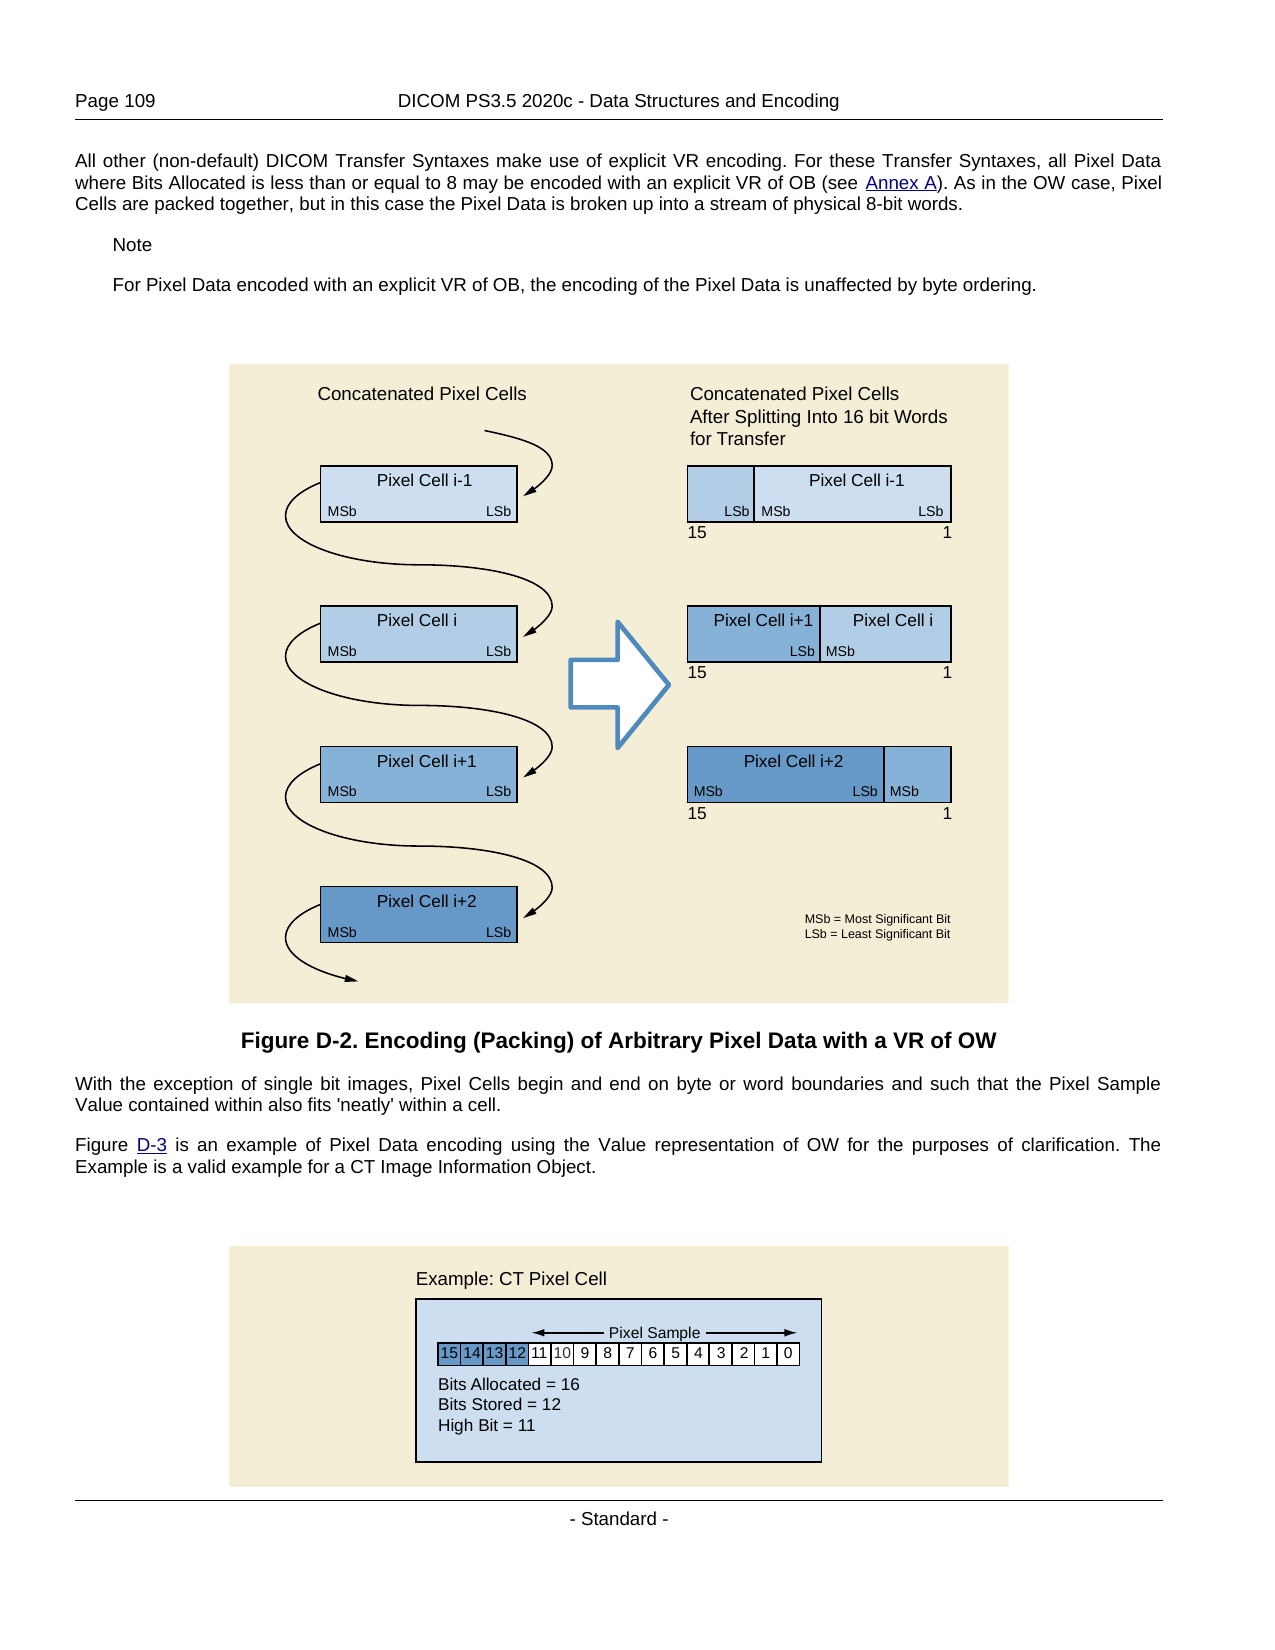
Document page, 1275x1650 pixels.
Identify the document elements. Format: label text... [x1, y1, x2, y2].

text Figure D-2. Encoding (Packing) of Arbitrary Pixel Data with a VR of OW [75, 1028, 1162, 1054]
text Figure D-3 is an example of Pixel Data encoding using the Value representation of OW for the purposes of clarification. The Example is a valid example for a CT Image Information Object. [75, 1134, 1162, 1177]
text For Pixel Data encoded with an explicit VR of OB, the encoding of the Pixel Data is unaffected by byte ordering. [112, 274, 1125, 295]
text Note [112, 233, 1125, 255]
text With the exception of single bit images, Pixel Cells begin and end on byte or word boundaries and such that the Pixel Sample Value contained within also fits 'neatly' within a cell. [75, 1072, 1162, 1116]
text All other (non-default) DICOM Transfer Syntaxes make use of explicit VR encoding. For these Transfer Syntaxes, all Pixel Data where Bits Allocated is less than or equal to 8 may be encoded with an explicit VR of OB (see Annex A). As in the OW case, Pixel Cells are packed together, but in this case the Pixel Data is broken up into a stream of physical 8-bit words. [75, 150, 1162, 215]
